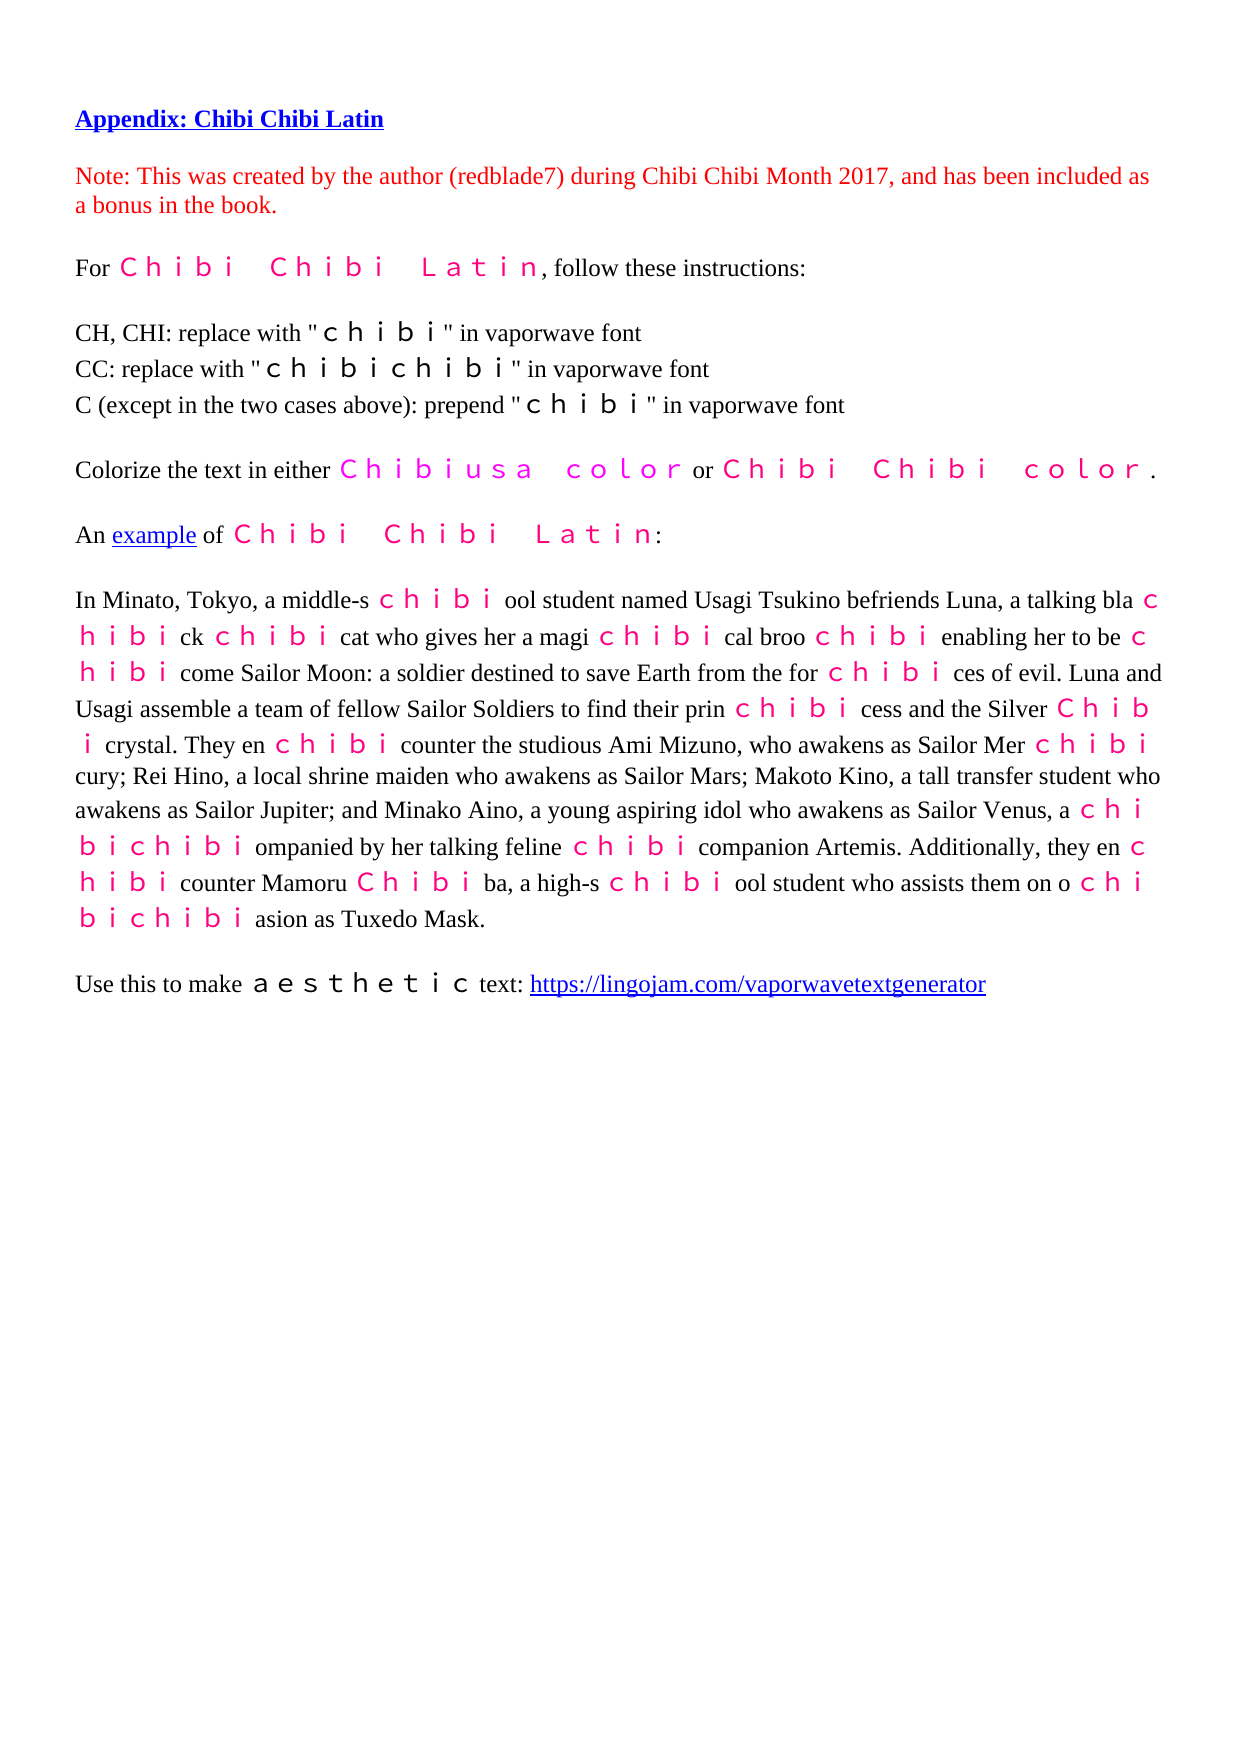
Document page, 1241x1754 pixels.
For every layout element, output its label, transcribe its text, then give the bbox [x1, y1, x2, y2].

text Appendix: Chibi Chibi Latin [75, 104, 1165, 132]
text For Ｃｈｉｂｉ Ｃｈｉｂｉ Ｌａｔｉｎ, follow these instructions: CH, CHI: replace with "ｃｈｉｂｉ" in vaporwave font CC: replace with "ｃｈｉｂｉｃｈｉｂｉ" in vaporwave font C (except in the two cases above): prepend "ｃｈｉｂｉ" in vaporwave font Colorize the text in either Ｃｈｉｂｉｕｓａ ｃｏｌｏｒ or Ｃｈｉｂｉ Ｃｈｉｂｉ ｃｏｌｏｒ . An example of Ｃｈｉｂｉ Ｃｈｉｂｉ Ｌａｔｉｎ: In Minato, Tokyo, a middle-sｃｈｉｂｉool student named Usagi Tsukino befriends Luna, a talking blaｃｈｉｂｉck ｃｈｉｂｉcat who gives her a magiｃｈｉｂｉcal brooｃｈｉｂｉ enabling her to beｃｈｉｂｉcome Sailor Moon: a soldier destined to save Earth from the forｃｈｉｂｉces of evil. Luna and Usagi assemble a team of fellow Sailor Soldiers to find their prinｃｈｉｂｉcess and the Silver Ｃｈｉｂｉcrystal. They enｃｈｉｂｉcounter the studious Ami Mizuno, who awakens as Sailor Merｃｈｉｂｉcury; Rei Hino, a local shrine maiden who awakens as Sailor Mars; Makoto Kino, a tall transfer student who awakens as Sailor Jupiter; and Minako Aino, a young aspiring idol who awakens as Sailor Venus, aｃｈｉｂｉｃｈｉｂｉompanied by her talking feline ｃｈｉｂｉcompanion Artemis. Additionally, they enｃｈｉｂｉcounter Mamoru Ｃｈｉｂｉba, a high-sｃｈｉｂｉool student who assists them on oｃｈｉｂｉｃｈｉｂｉasion as Tuxedo Mask. Use this to make ａｅｓｔｈｅｔｉｃ text: https://lingojam.com/vaporwavetextgenerator [75, 247, 1165, 1000]
text Note: This was created by the author (redblade7) during Chibi Chibi Month 2017, and has been included as a bonus in the book. [75, 161, 1165, 219]
